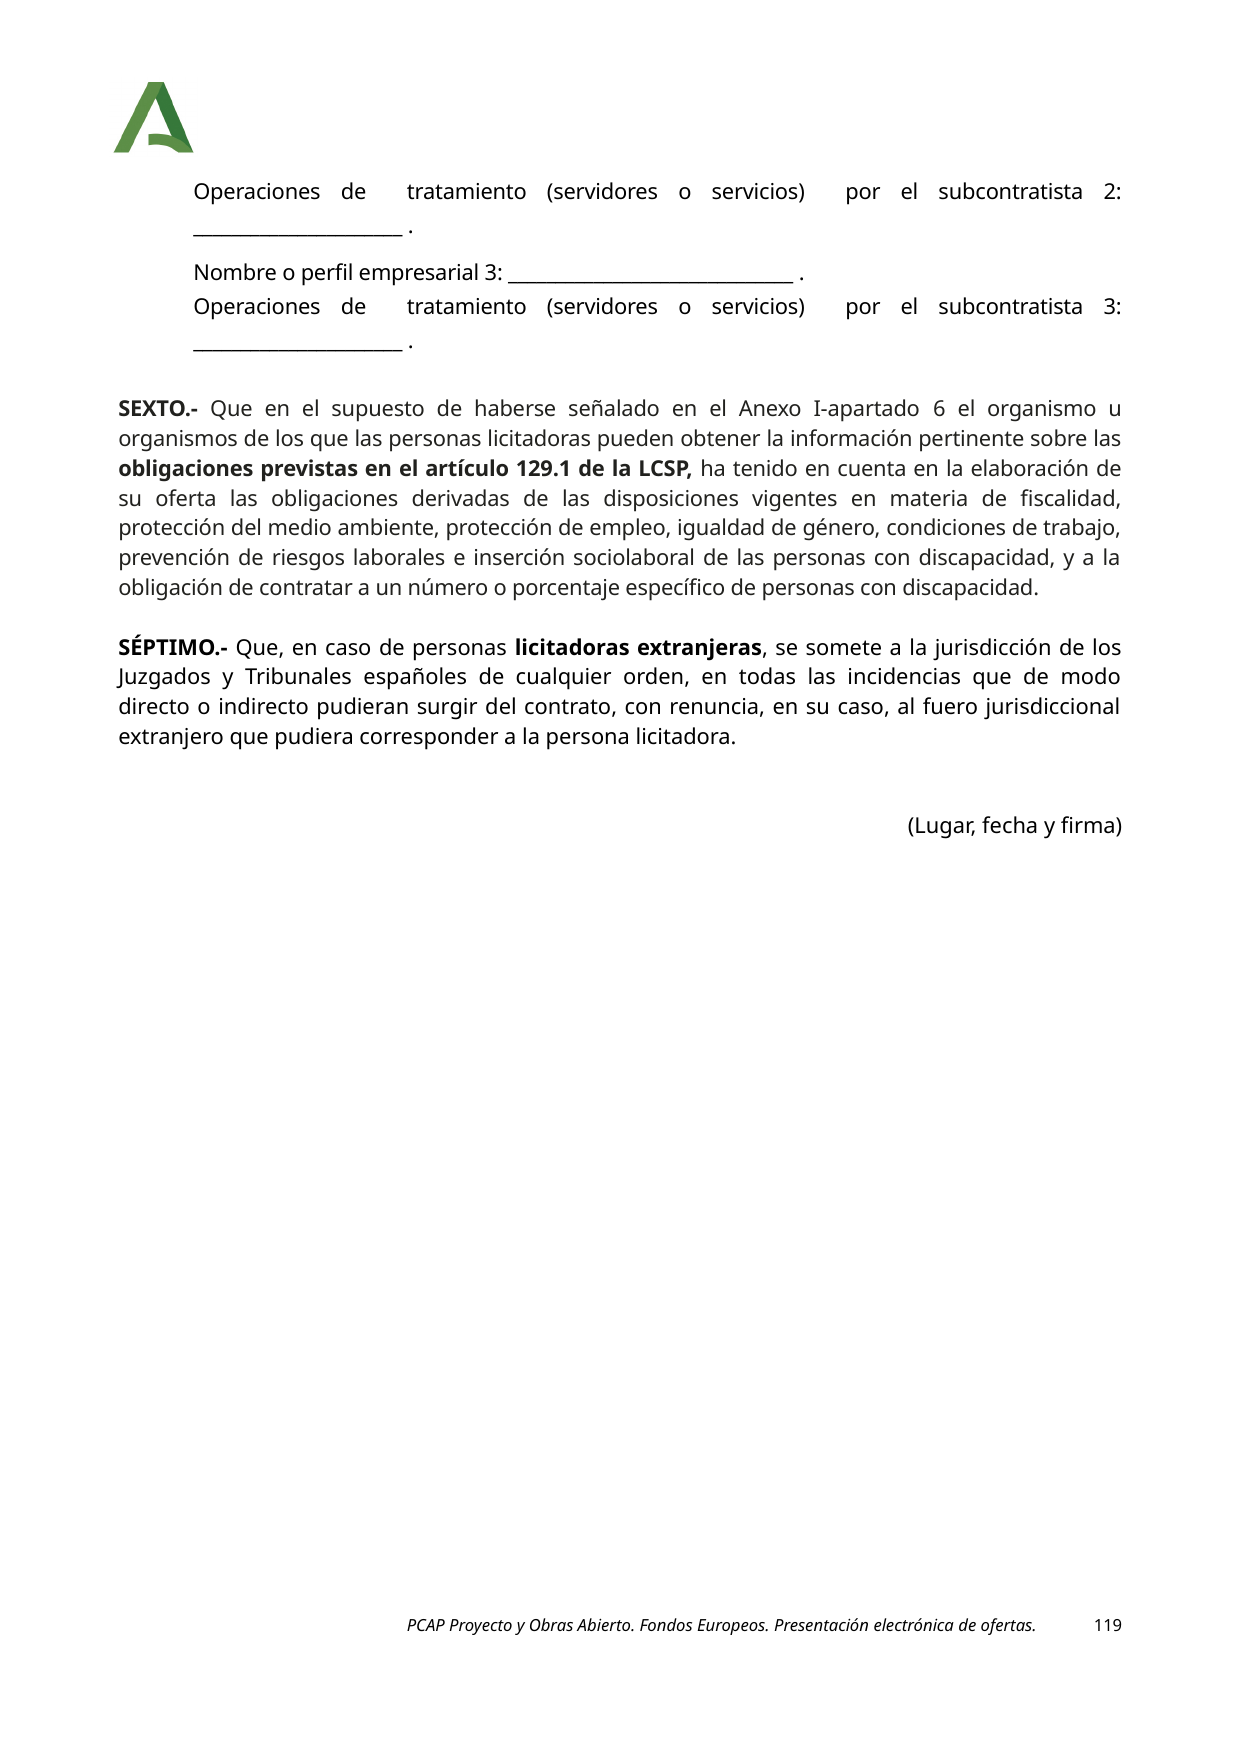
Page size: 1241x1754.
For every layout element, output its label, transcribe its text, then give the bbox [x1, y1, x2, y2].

text SÉPTIMO.- Que, en caso de personas licitadoras extranjeras, se somete a la jurisdicción de los Juzgados y Tribunales españoles de cualquier orden, en todas las incidencias que de modo directo o indirecto pudieran surgir del contrato, con renuncia, en su caso, al fuero jurisdiccional extranjero que pudiera corresponder a la persona licitadora. [118, 631, 1122, 751]
picture [109, 77, 198, 157]
text Operaciones de tratamiento (servidores o servicios) por el subcontratista 2: ______________________ . [193, 176, 1122, 240]
text (Lugar, fecha y firma) [118, 810, 1122, 840]
text Operaciones de tratamiento (servidores o servicios) por el subcontratista 3:￹ ______________________ . [193, 291, 1122, 354]
text SEXTO.- Que en el supuesto de haberse señalado en el Anexo I-apartado 6 el organismo u organismos de los que las personas licitadoras pueden obtener la información pertinente sobre las obligaciones previstas en el artículo 129.1 de la LCSP, ha tenido en cuenta en la elaboración de su oferta las obligaciones derivadas de las disposiciones vigentes en materia de fiscalidad, protección del medio ambiente, protección de empleo, igualdad de género, condiciones de trabajo, prevención de riesgos laborales e inserción sociolaboral de las personas con discapacidad, y a la obligación de contratar a un número o porcentaje específico de personas con discapacidad. [118, 393, 1122, 602]
text Nombre o perfil empresarial 3: ______________________________ . [193, 256, 1122, 286]
